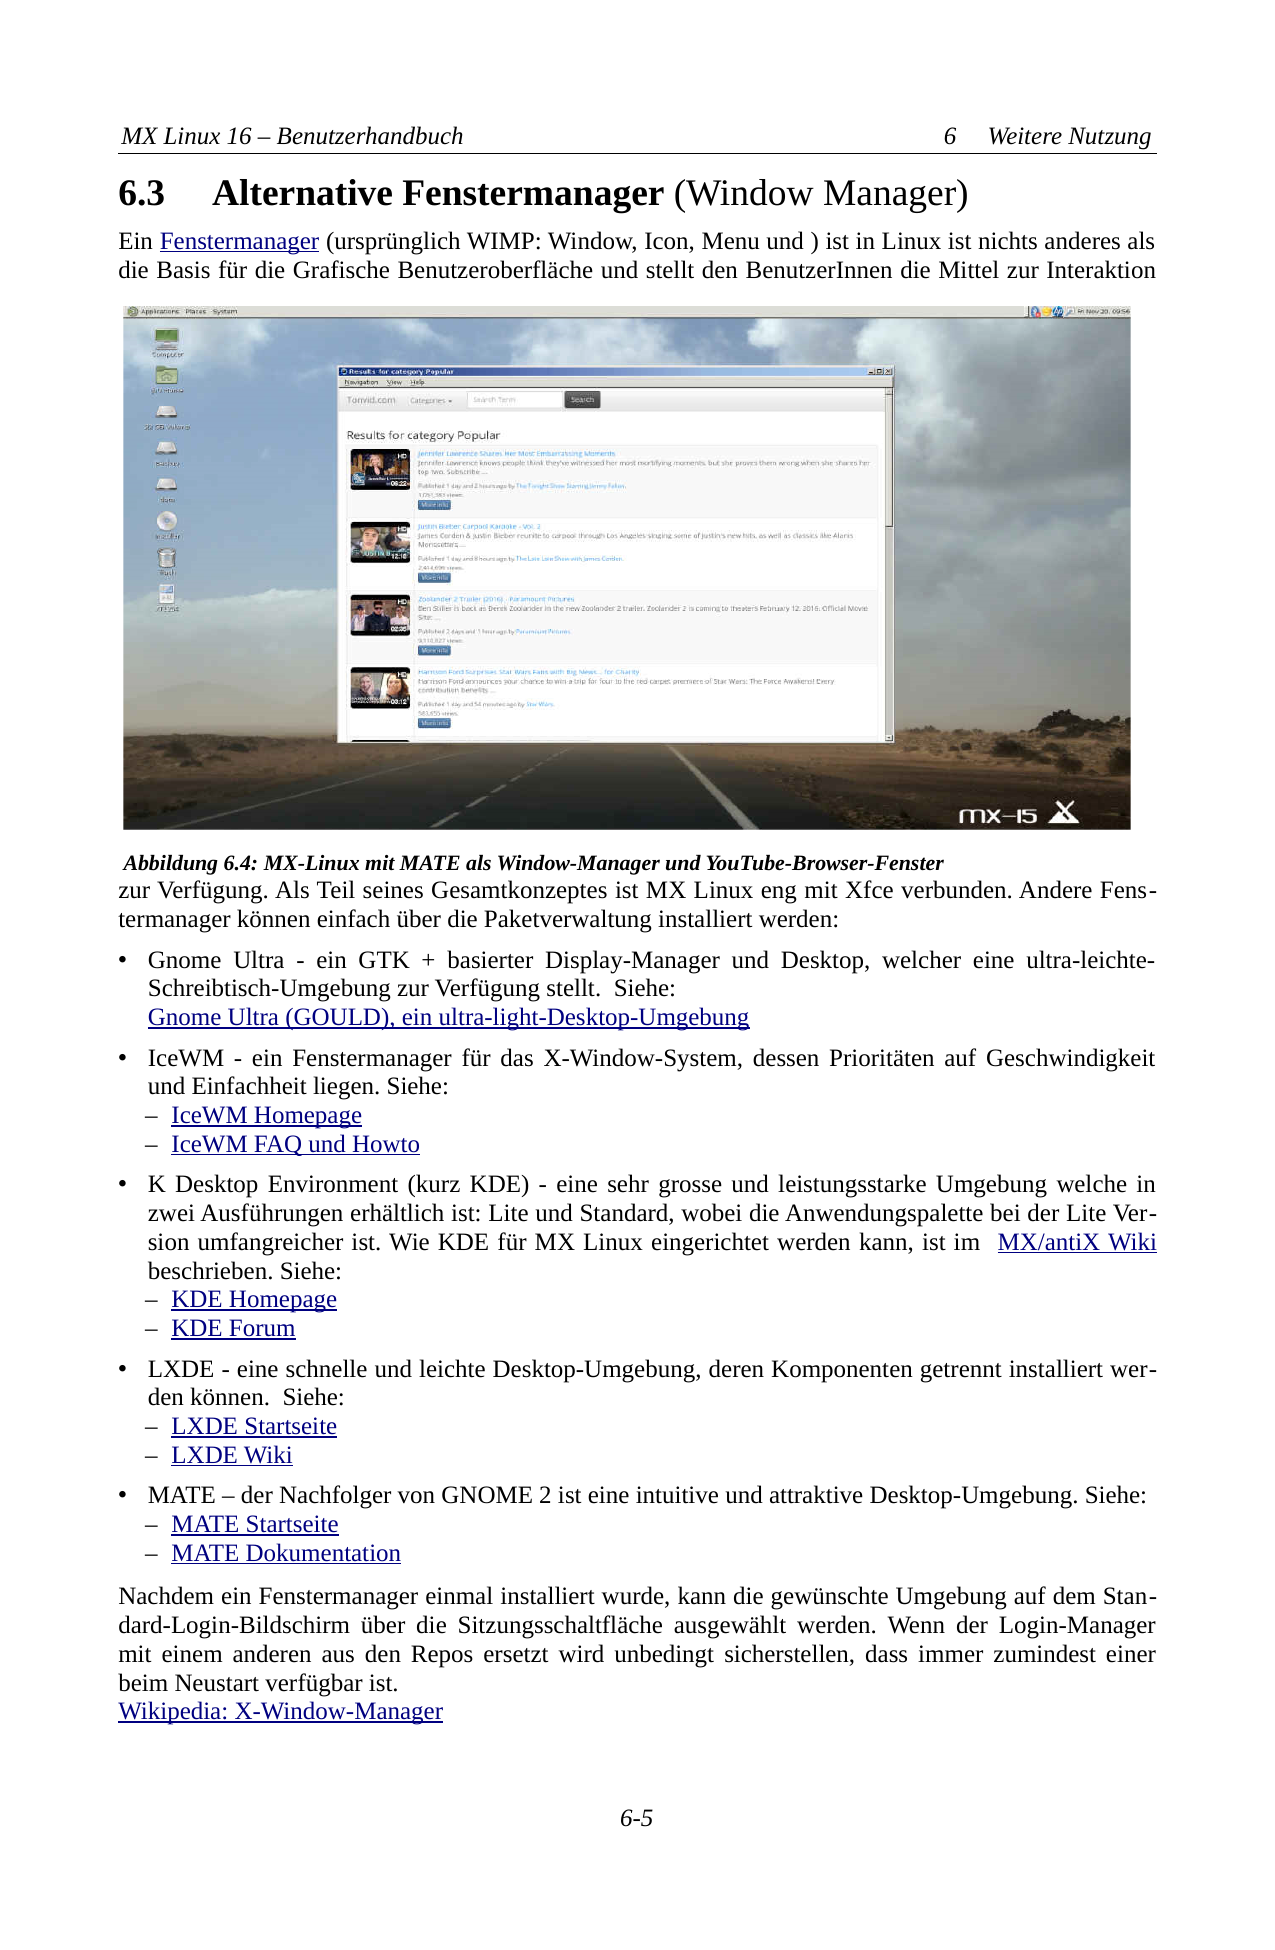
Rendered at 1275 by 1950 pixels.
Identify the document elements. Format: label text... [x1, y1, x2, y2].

list IceWM - ein Fenstermanager für das X-Window-System, dessen Prioritäten auf Geschwindigkeit und Einfachheit liegen. Siehe: [118, 1043, 1157, 1100]
list LXDE Wiki [145, 1440, 1157, 1469]
picture [123, 306, 1131, 830]
text Wikipedia: X-Window-Manager [118, 1696, 1157, 1725]
list K Desktop Environment (kurz KDE) - eine sehr grosse und leistungsstarke Umgebung welche in zwei Ausführungen erhältlich ist: Lite und Standard, wobei die Anwendungspalette bei der Lite Ver­sion umfangreicher ist. Wie KDE für MX Linux eingerichtet werden kann, ist im MX/antiX Wiki beschrieben. Siehe: [118, 1169, 1157, 1284]
list MATE – der Nachfolger von GNOME 2 ist eine intuitive und attraktive Desktop-Umgebung. Siehe: [118, 1481, 1157, 1509]
list LXDE - eine schnelle und leichte Desktop-Umgebung, deren Komponenten getrennt installiert wer­den können. Siehe: [118, 1354, 1157, 1411]
list MATE Startseite [145, 1509, 1157, 1538]
list IceWM FAQ und Howto [145, 1129, 1157, 1158]
list LXDE Startseite [145, 1411, 1157, 1440]
text Ein Fenstermanager (ursprünglich WIMP: Window, Icon, Menu und ) ist in Linux ist nichts anderes als die Basis für die Grafische Benutzeroberfläche und stellt den BenutzerInnen die Mittel zur Interaktion zur Verfügung. Als Teil seines Gesamtkonzeptes ist MX Linux eng mit Xfce verbunden. Andere Fens­ter­ma­nager können einfach über die Paketverwaltung installiert werden: [118, 226, 1157, 933]
list IceWM Homepage [145, 1100, 1157, 1129]
subtitle 6.3 Alternative Fenstermanager (Window Manager) [118, 171, 1157, 214]
text Nachdem ein Fenstermanager einmal installiert wurde, kann die gewünschte Umgebung auf dem Stan­dard-Login-Bildschirm über die Sitzungsschaltfläche ausgewählt werden. Wenn der Login-Manager mit einem anderen aus den Repos ersetzt wird unbedingt sicherstellen, dass immer zumindest einer beim Neustart ver­fügbar ist. [118, 1581, 1157, 1696]
list KDE Forum [145, 1313, 1157, 1342]
list Gnome Ultra (GOULD), ein ultra-light-Desktop-Umgebung [118, 1002, 1157, 1031]
text Abbildung 6.4: MX-Linux mit MATE als Window-Manager und YouTube-Browser-Fenster [123, 830, 1131, 875]
list Gnome Ultra - ein GTK + basierter Display-Manager und Desktop, welcher eine ultra-leichte-Schreib­tisch-Umgebung zur Verfügung stellt. Siehe: [118, 945, 1157, 1002]
list MATE Dokumentation [145, 1538, 1157, 1567]
list KDE Homepage [145, 1284, 1157, 1313]
